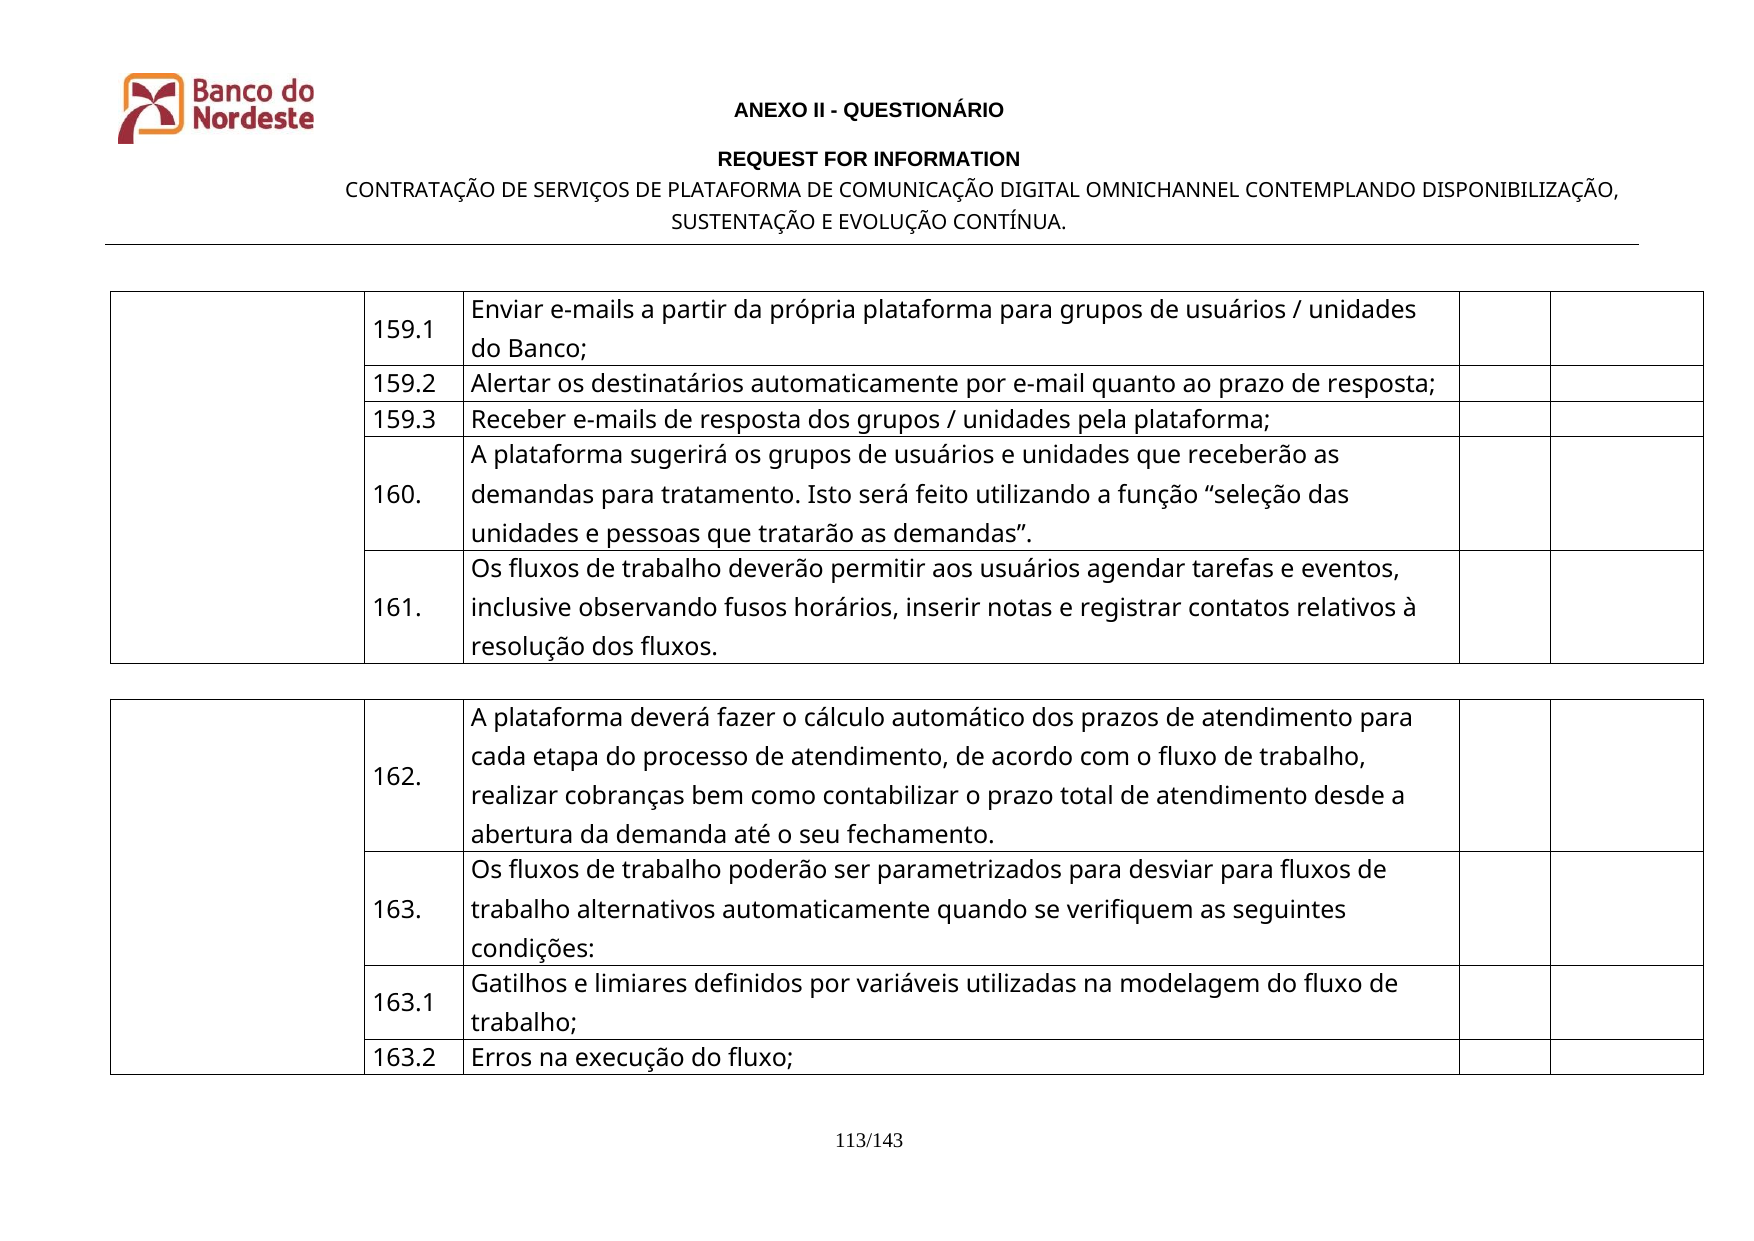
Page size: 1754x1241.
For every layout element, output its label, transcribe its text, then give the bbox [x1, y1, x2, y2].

table_header 162. [365, 700, 463, 851]
table_cell 160. [365, 437, 463, 549]
table_cell 159.3 [365, 402, 463, 436]
table_cell [1460, 1040, 1550, 1074]
table_cell [1551, 1040, 1703, 1074]
table_cell Alertar os destinatários automaticamente por e-mail quanto ao prazo de resposta; [464, 366, 1459, 401]
table_cell [1551, 852, 1703, 964]
table_header [1460, 700, 1550, 851]
table_cell [1460, 366, 1550, 401]
table_cell 159.1 [365, 292, 463, 365]
table_cell 163.2 [365, 1040, 463, 1074]
table_cell [1551, 551, 1703, 663]
table_cell 163. [365, 852, 463, 964]
table_cell 159.2 [365, 366, 463, 401]
table_cell [1460, 551, 1550, 663]
table_header A plataforma deverá fazer o cálculo automático dos prazos de atendimento para cada etapa do processo de atendimento, de acordo com o fluxo de trabalho, realizar cobranças bem como contabilizar o prazo total de atendimento desde a abertura da demanda até o seu fechamento. [464, 700, 1459, 851]
table_cell [1460, 852, 1550, 964]
table_header [111, 292, 364, 663]
table_cell [1460, 437, 1550, 549]
table_cell [1460, 292, 1550, 365]
table_cell [1551, 402, 1703, 436]
table_cell 163.1 [365, 966, 463, 1039]
table_cell [1551, 366, 1703, 401]
table_cell Gatilhos e limiares definidos por variáveis utilizadas na modelagem do fluxo de trabalho; [464, 966, 1459, 1039]
table_cell [1551, 966, 1703, 1039]
table_cell [1460, 966, 1550, 1039]
table_cell 161. [365, 551, 463, 663]
table_cell Os fluxos de trabalho deverão permitir aos usuários agendar tarefas e eventos, inclusive observando fusos horários, inserir notas e registrar contatos relativos à resolução dos fluxos. [464, 551, 1459, 663]
table_cell A plataforma sugerirá os grupos de usuários e unidades que receberão as demandas para tratamento. Isto será feito utilizando a função “seleção das unidades e pessoas que tratarão as demandas”. [464, 437, 1459, 549]
table_header [111, 700, 364, 1074]
table_cell Receber e-mails de resposta dos grupos / unidades pela plataforma; [464, 402, 1459, 436]
table_cell Erros na execução do fluxo; [464, 1040, 1459, 1074]
table_cell Os fluxos de trabalho poderão ser parametrizados para desviar para fluxos de trabalho alternativos automaticamente quando se verifiquem as seguintes condições: [464, 852, 1459, 964]
table_cell Enviar e-mails a partir da própria plataforma para grupos de usuários / unidades do Banco; [464, 292, 1459, 365]
table_cell [1551, 292, 1703, 365]
table_header [1551, 700, 1703, 851]
picture [118, 73, 314, 144]
table_cell [1460, 402, 1550, 436]
table_cell [1551, 437, 1703, 549]
